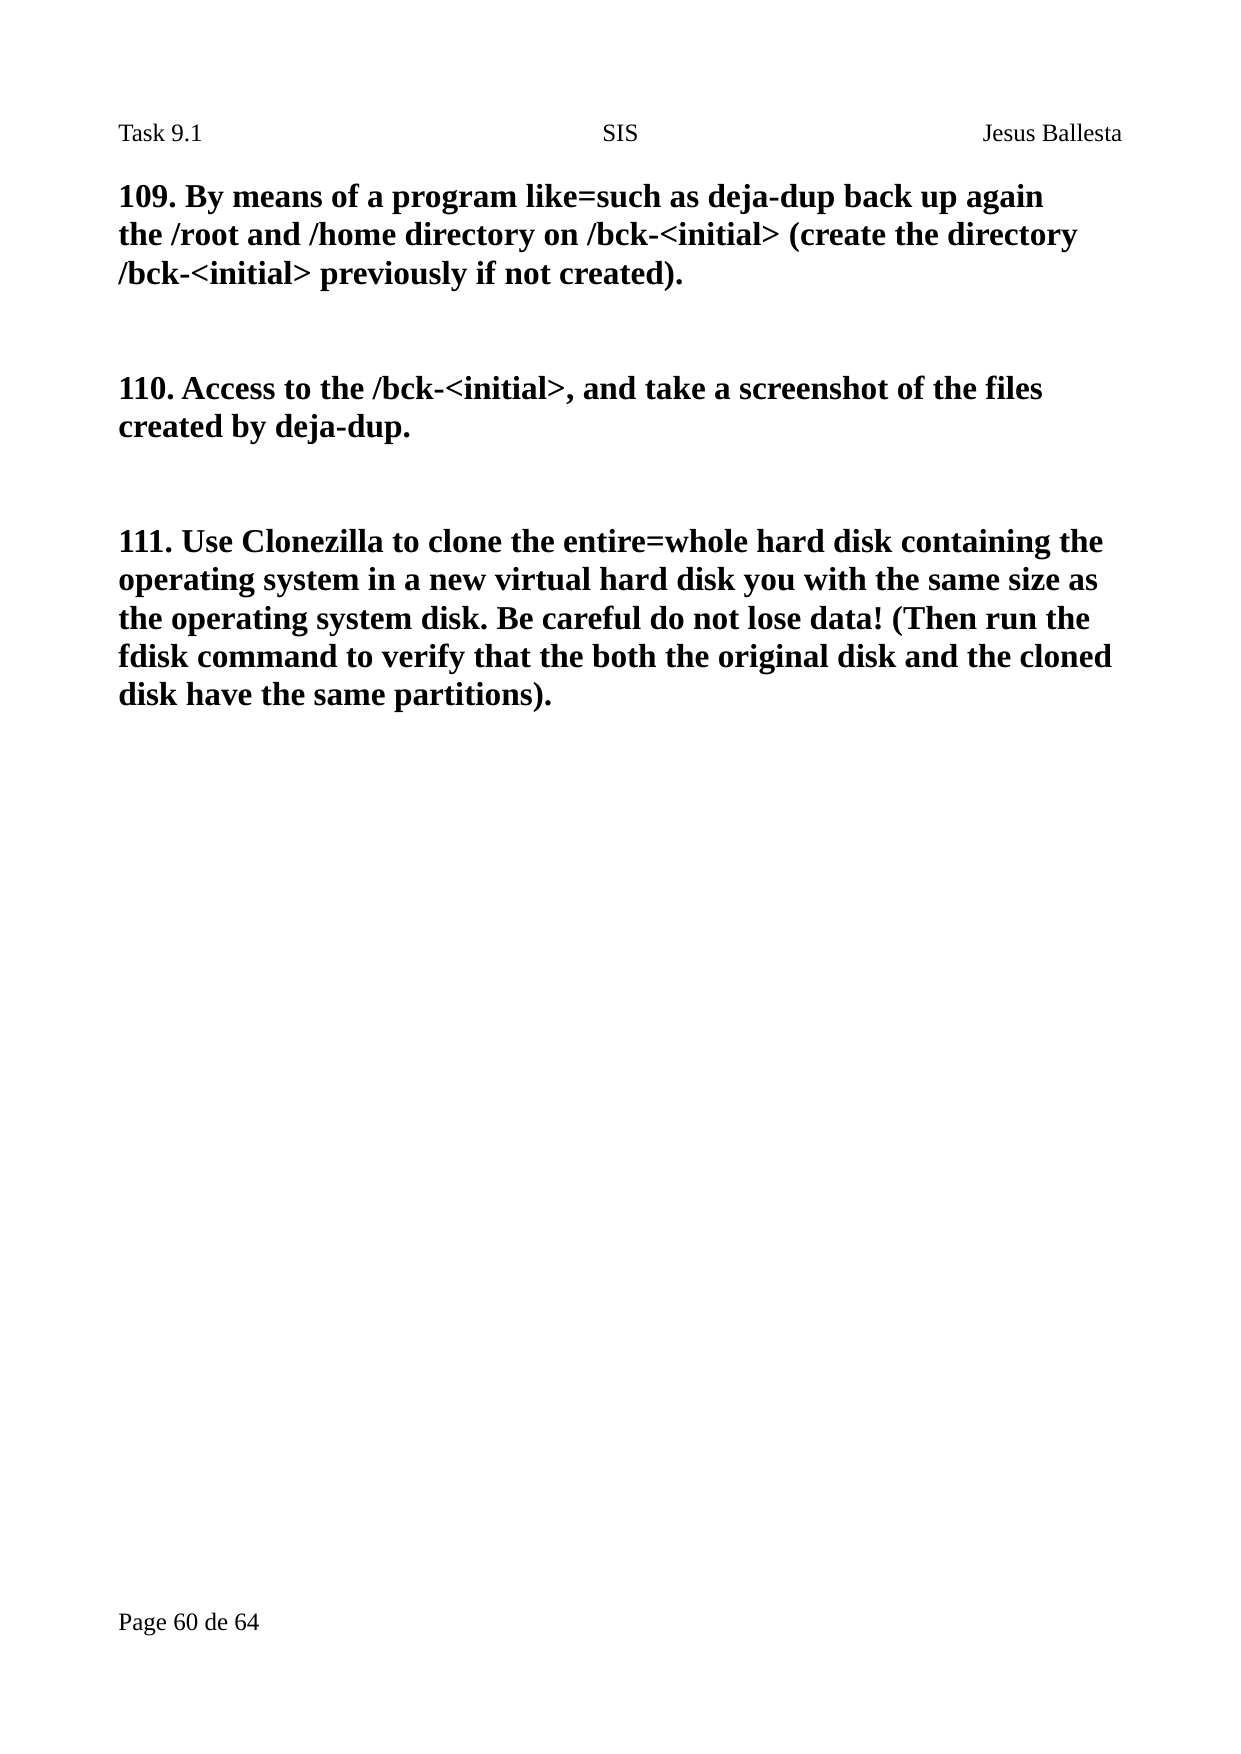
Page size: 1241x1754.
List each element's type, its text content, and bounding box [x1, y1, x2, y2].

text 111. Use Clonezilla to clone the entire=whole hard disk containing the operating system in a new virtual hard disk you with the same size as the operating system disk. Be careful do not lose data! (Then run the fdisk command to verify that the both the original disk and the cloned [118, 521, 1122, 675]
text 110. Access to the /bck-<initial>, and take a screenshot of the files created by deja-dup. [118, 368, 1122, 445]
text disk have the same partitions). [118, 675, 1122, 713]
text 109. By means of a program like=such as deja-dup back up again the /root and /home directory on /bck-<initial> (create the directory /bck-<initial> previously if not created). [118, 176, 1122, 291]
